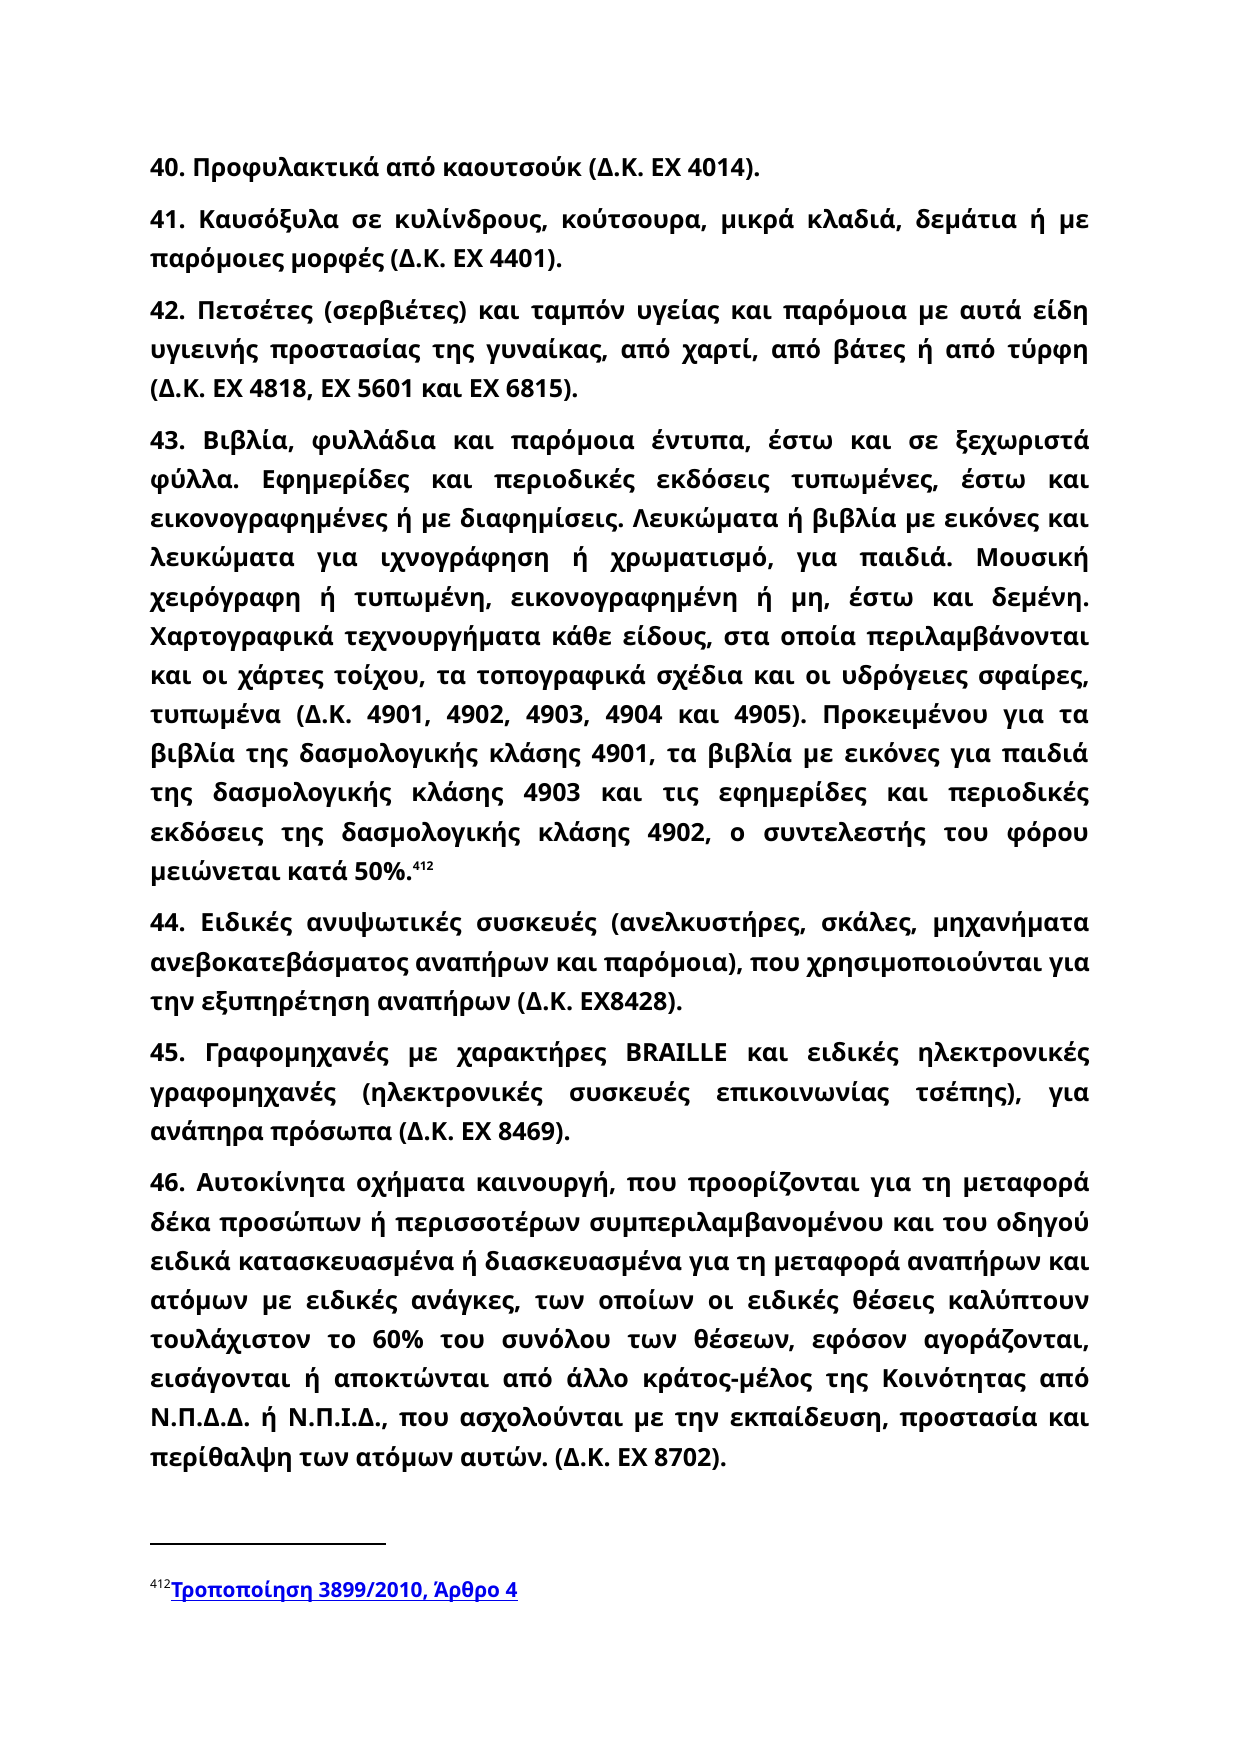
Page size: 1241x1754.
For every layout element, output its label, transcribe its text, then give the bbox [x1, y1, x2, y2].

text 44. Ειδικές ανυψωτικές συσκευές (ανελκυστήρες, σκάλες, μηχανήματα ανεβοκατεβάσματος αναπήρων και παρόμοια), που χρησιμοποιούνται για την εξυπηρέτηση αναπήρων (Δ.Κ. ΕΧ8428). [150, 905, 1090, 1017]
text 46. Αυτοκίνητα οχήματα καινουργή, που προορίζονται για τη μεταφορά δέκα προσώπων ή περισσοτέρων συμπεριλαμβανομένου και του οδηγού ειδικά κατασκευασμένα ή διασκευασμένα για τη μεταφορά αναπήρων και ατόμων με ειδικές ανάγκες, των οποίων οι ειδικές θέσεις καλύπτουν τουλάχιστον το 60% του συνόλου των θέσεων, εφόσον αγοράζονται, εισάγονται ή αποκτώνται από άλλο κράτος-μέλος της Κοινότητας από Ν.Π.Δ.Δ. ή Ν.Π.Ι.Δ., που ασχολούνται με την εκπαίδευση, προστασία και περίθαλψη των ατόμων αυτών. (Δ.Κ. ΕΧ 8702). [150, 1165, 1090, 1473]
text 42. Πετσέτες (σερβιέτες) και ταμπόν υγείας και παρόμοια με αυτά είδη υγιεινής προστασίας της γυναίκας, από χαρτί, από βάτες ή από τύρφη (Δ.Κ. ΕΧ 4818, ΕΧ 5601 και ΕΧ 6815). [150, 292, 1090, 405]
text 41. Καυσόξυλα σε κυλίνδρους, κούτσουρα, μικρά κλαδιά, δεμάτια ή με παρόμοιες μορφές (Δ.Κ. ΕΧ 4401). [150, 202, 1090, 275]
text 40. Προφυλακτικά από καουτσούκ (Δ.Κ. ΕΧ 4014). [150, 150, 1090, 184]
text 43. Βιβλία, φυλλάδια και παρόμοια έντυπα, έστω και σε ξεχωριστά φύλλα. Εφημερίδες και περιοδικές εκδόσεις τυπωμένες, έστω και εικονογραφημένες ή με διαφημίσεις. Λευκώματα ή βιβλία με εικόνες και λευκώματα για ιχνογράφηση ή χρωματισμό, για παιδιά. Μουσική χειρόγραφη ή τυπωμένη, εικονογραφημένη ή μη, έστω και δεμένη. Χαρτογραφικά τεχνουργήματα κάθε είδους, στα οποία περιλαμβάνονται και οι χάρτες τοίχου, τα τοπογραφικά σχέδια και οι υδρόγειες σφαίρες, τυπωμένα (Δ.Κ. 4901, 4902, 4903, 4904 και 4905). Προκειμένου για τα βιβλία της δασμολογικής κλάσης 4901, τα βιβλία με εικόνες για παιδιά της δασμολογικής κλάσης 4903 και τις εφημερίδες και περιοδικές εκδόσεις της δασμολογικής κλάσης 4902, ο συντελεστής του φόρου μειώνεται κατά 50%. [150, 422, 1090, 887]
text Τροποποίηση 3899/2010, Άρθρο 4 [150, 1576, 1090, 1604]
text 45. Γραφομηχανές με χαρακτήρες BRAILLE και ειδικές ηλεκτρονικές γραφομηχανές (ηλεκτρονικές συσκευές επικοινωνίας τσέπης), για ανάπηρα πρόσωπα (Δ.Κ. ΕΧ 8469). [150, 1035, 1090, 1147]
